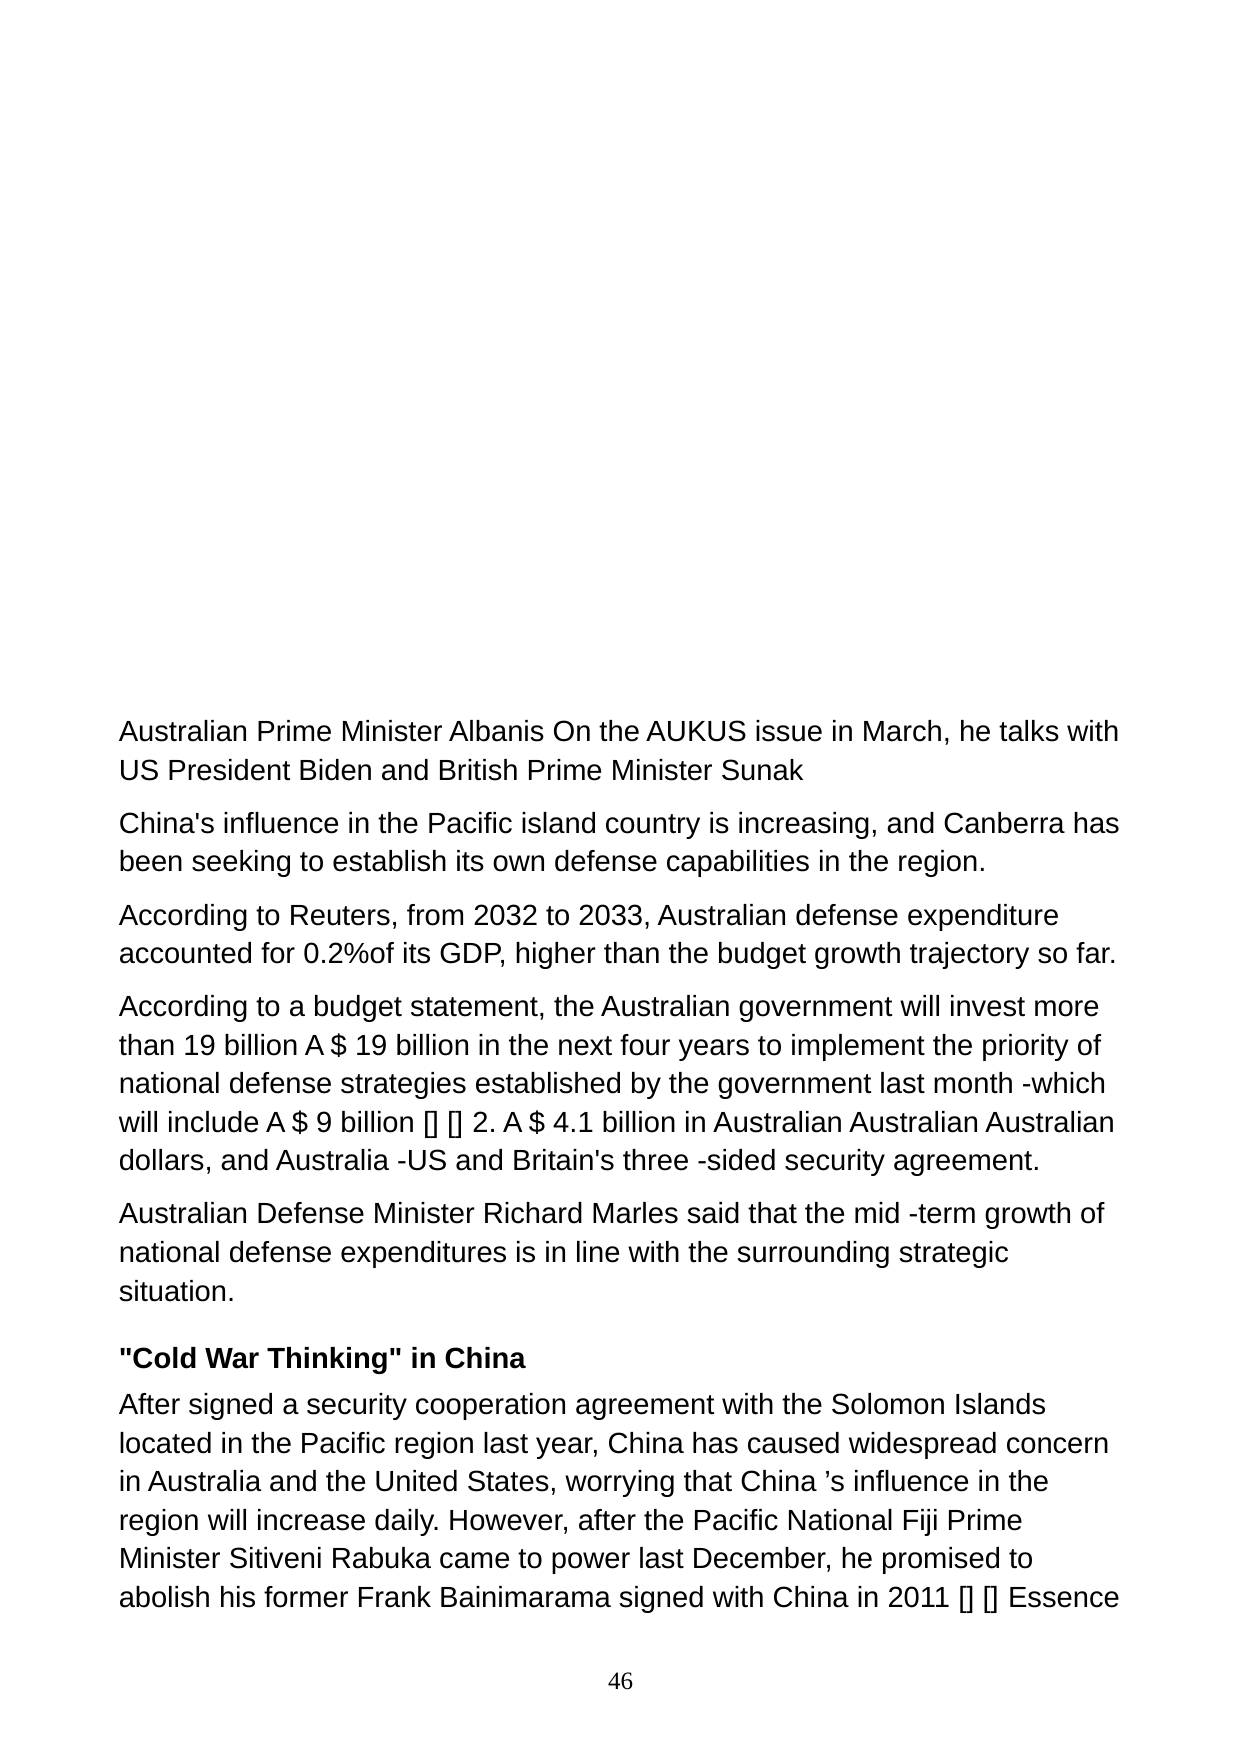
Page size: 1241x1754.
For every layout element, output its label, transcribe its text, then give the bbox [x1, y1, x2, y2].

subtitle "Cold War Thinking" in China [118, 1341, 1122, 1375]
text According to a budget statement, the Australian government will invest more than 19 billion A $ 19 billion in the next four years to implement the priority of national defense strategies established by the government last month -which will include A $ 9 billion [] [] 2. A $ 4.1 billion in Australian Australian Australian dollars, and Australia -US and Britain's three -sided security agreement. [118, 989, 1122, 1177]
text After signed a security cooperation agreement with the Solomon Islands located in the Pacific region last year, China has caused widespread concern in Australia and the United States, worrying that China ’s influence in the region will increase daily. However, after the Pacific National Fiji Prime Minister Sitiveni Rabuka came to power last December, he promised to abolish his former Frank Bainimarama signed with China in 2011 [] [] Essence [118, 1387, 1122, 1613]
text China's influence in the Pacific island country is increasing, and Canberra has been seeking to establish its own defense capabilities in the region. [118, 806, 1122, 878]
text Australian Prime Minister Albanis On the AUKUS issue in March, he talks with US President Biden and British Prime Minister Sunak [118, 118, 1122, 786]
text According to Reuters, from 2032 to 2033, Australian defense expenditure accounted for 0.2%of its GDP, higher than the budget growth trajectory so far. [118, 897, 1122, 969]
text Australian Defense Minister Richard Marles said that the mid -term growth of national defense expenditures is in line with the surrounding strategic situation. [118, 1196, 1122, 1307]
